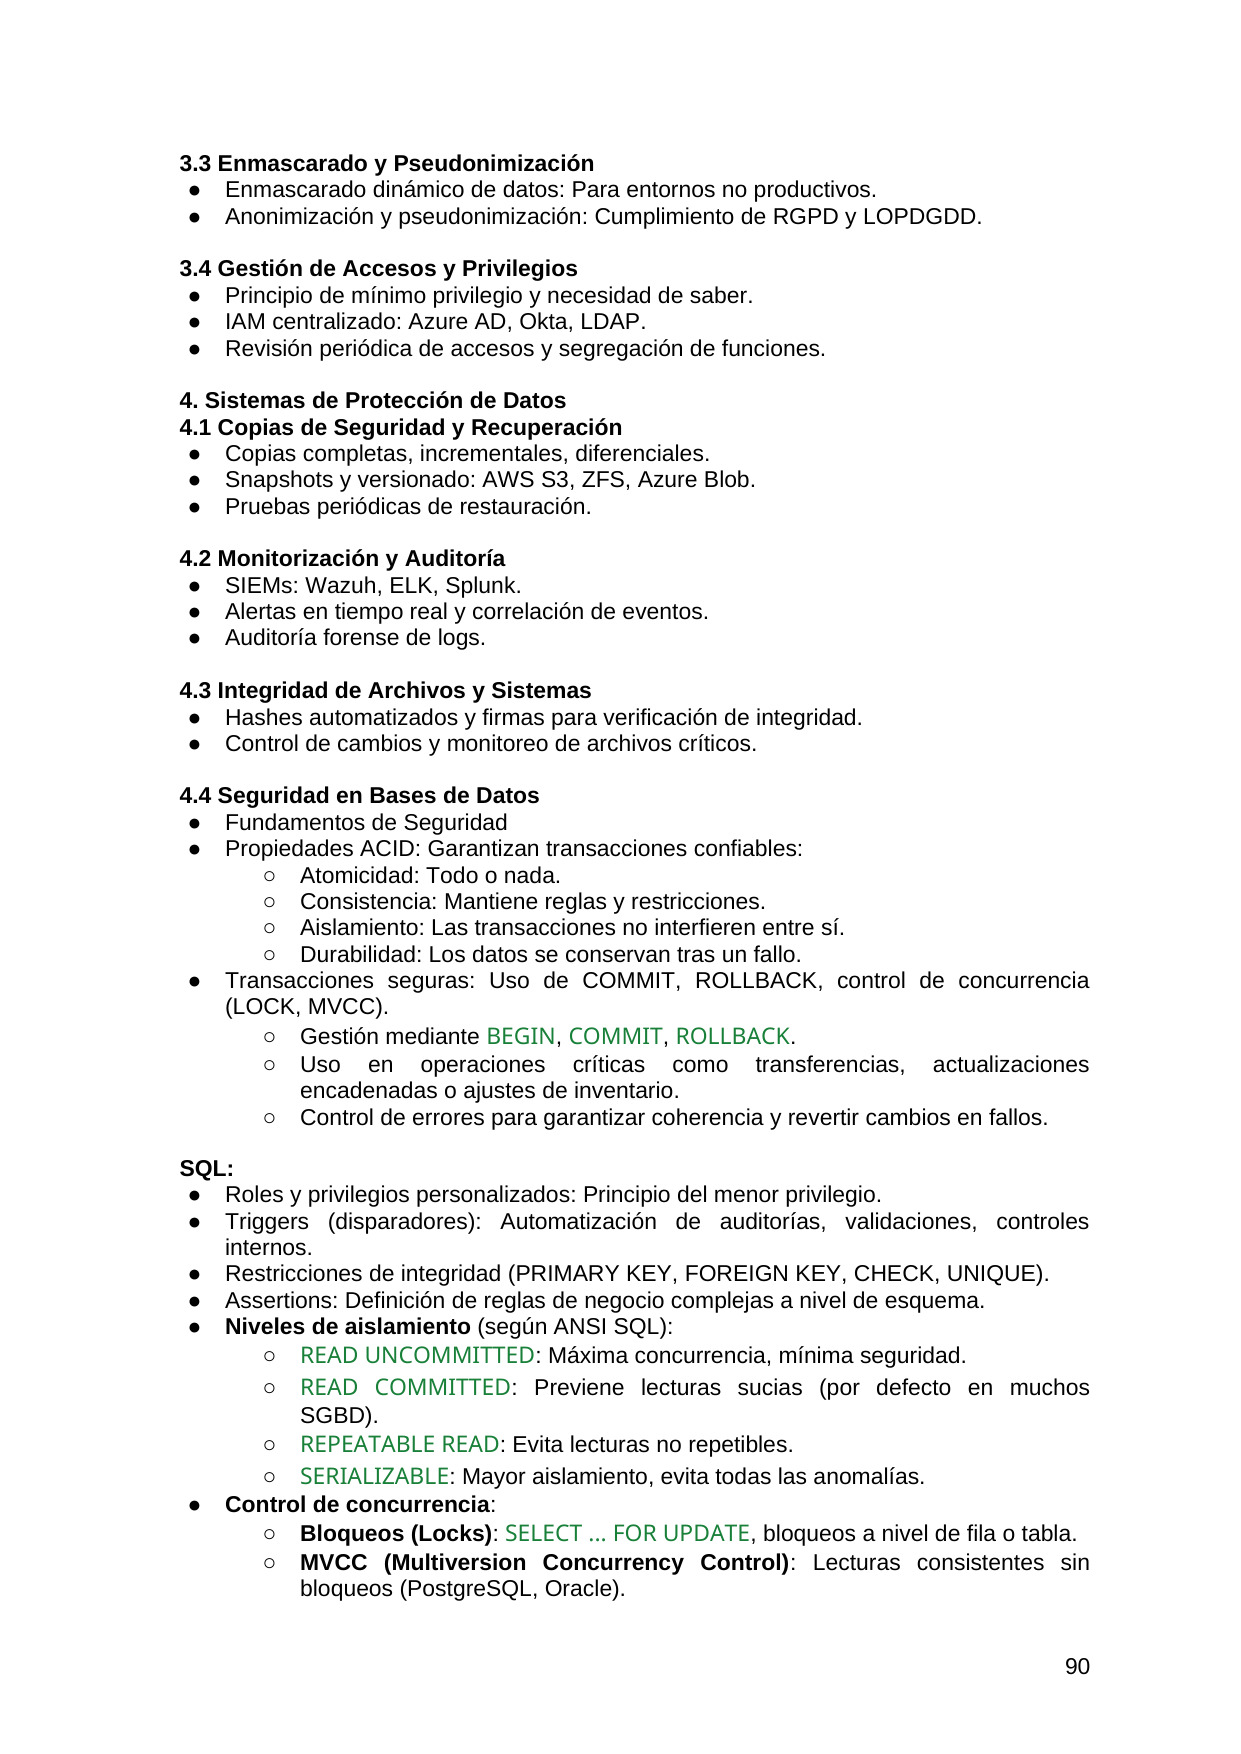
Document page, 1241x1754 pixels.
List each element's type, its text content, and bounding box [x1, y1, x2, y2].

list Auditoría forense de logs. [187, 624, 1090, 651]
list Control de errores para garantizar coherencia y revertir cambios en fallos. [262, 1104, 1090, 1130]
list Anonimización y pseudonimización: Cumplimiento de RGPD y LOPDGDD. [187, 203, 1090, 229]
list Consistencia: Mantiene reglas y restricciones. [262, 888, 1090, 914]
list REPEATABLE READ: Evita lecturas no repetibles. [262, 1428, 1090, 1459]
text 4.1 Copias de Seguridad y Recuperación [179, 413, 1090, 440]
text 4.2 Monitorización y Auditoría [179, 545, 1090, 572]
text 4.4 Seguridad en Bases de Datos [179, 782, 1090, 809]
list Triggers (disparadores): Automatización de auditorías, validaciones, controles internos. [187, 1208, 1090, 1260]
list Assertions: Definición de reglas de negocio complejas a nivel de esquema. [187, 1287, 1090, 1313]
text 4.3 Integridad de Archivos y Sistemas [179, 677, 1090, 703]
list SIEMs: Wazuh, ELK, Splunk. [187, 572, 1090, 598]
list Fundamentos de Seguridad [187, 809, 1090, 835]
list Durabilidad: Los datos se conservan tras un fallo. [262, 941, 1090, 967]
list Atomicidad: Todo o nada. [262, 862, 1090, 888]
list Control de cambios y monitoreo de archivos críticos. [187, 730, 1090, 756]
list Principio de mínimo privilegio y necesidad de saber. [187, 282, 1090, 308]
list Control de concurrencia: [187, 1491, 1090, 1517]
list Gestión mediante BEGIN, COMMIT, ROLLBACK. [262, 1020, 1090, 1051]
text SQL: [179, 1155, 1090, 1181]
text 3.4 Gestión de Accesos y Privilegios [179, 255, 1090, 282]
list MVCC (Multiversion Concurrency Control): Lecturas consistentes sin bloqueos (PostgreSQL, Oracle). [262, 1548, 1090, 1601]
list Aislamiento: Las transacciones no interfieren entre sí. [262, 914, 1090, 941]
list Roles y privilegios personalizados: Principio del menor privilegio. [187, 1181, 1090, 1208]
list Pruebas periódicas de restauración. [187, 493, 1090, 519]
list Hashes automatizados y firmas para verificación de integridad. [187, 703, 1090, 730]
list Revisión periódica de accesos y segregación de funciones. [187, 334, 1090, 361]
list READ UNCOMMITTED: Máxima concurrencia, mínima seguridad. [262, 1339, 1090, 1371]
list SERIALIZABLE: Mayor aislamiento, evita todas las anomalías. [262, 1459, 1090, 1491]
list Niveles de aislamiento (según ANSI SQL): [187, 1313, 1090, 1339]
list Copias completas, incrementales, diferenciales. [187, 440, 1090, 466]
list Restricciones de integridad (PRIMARY KEY, FOREIGN KEY, CHECK, UNIQUE). [187, 1260, 1090, 1287]
list Enmascarado dinámico de datos: Para entornos no productivos. [187, 176, 1090, 203]
list IAM centralizado: Azure AD, Okta, LDAP. [187, 308, 1090, 334]
text 3.3 Enmascarado y Pseudonimización [179, 150, 1090, 176]
list Transacciones seguras: Uso de COMMIT, ROLLBACK, control de concurrencia (LOCK, MVCC). [187, 967, 1090, 1020]
list Alertas en tiempo real y correlación de eventos. [187, 598, 1090, 624]
text 4. Sistemas de Protección de Datos [179, 387, 1090, 413]
list Uso en operaciones críticas como transferencias, actualizaciones encadenadas o ajustes de inventario. [262, 1051, 1090, 1104]
list Bloqueos (Locks): SELECT ... FOR UPDATE, bloqueos a nivel de fila o tabla. [262, 1517, 1090, 1548]
list READ COMMITTED: Previene lecturas sucias (por defecto en muchos SGBD). [262, 1371, 1090, 1428]
list Snapshots y versionado: AWS S3, ZFS, Azure Blob. [187, 466, 1090, 493]
list Propiedades ACID: Garantizan transacciones confiables: [187, 835, 1090, 862]
